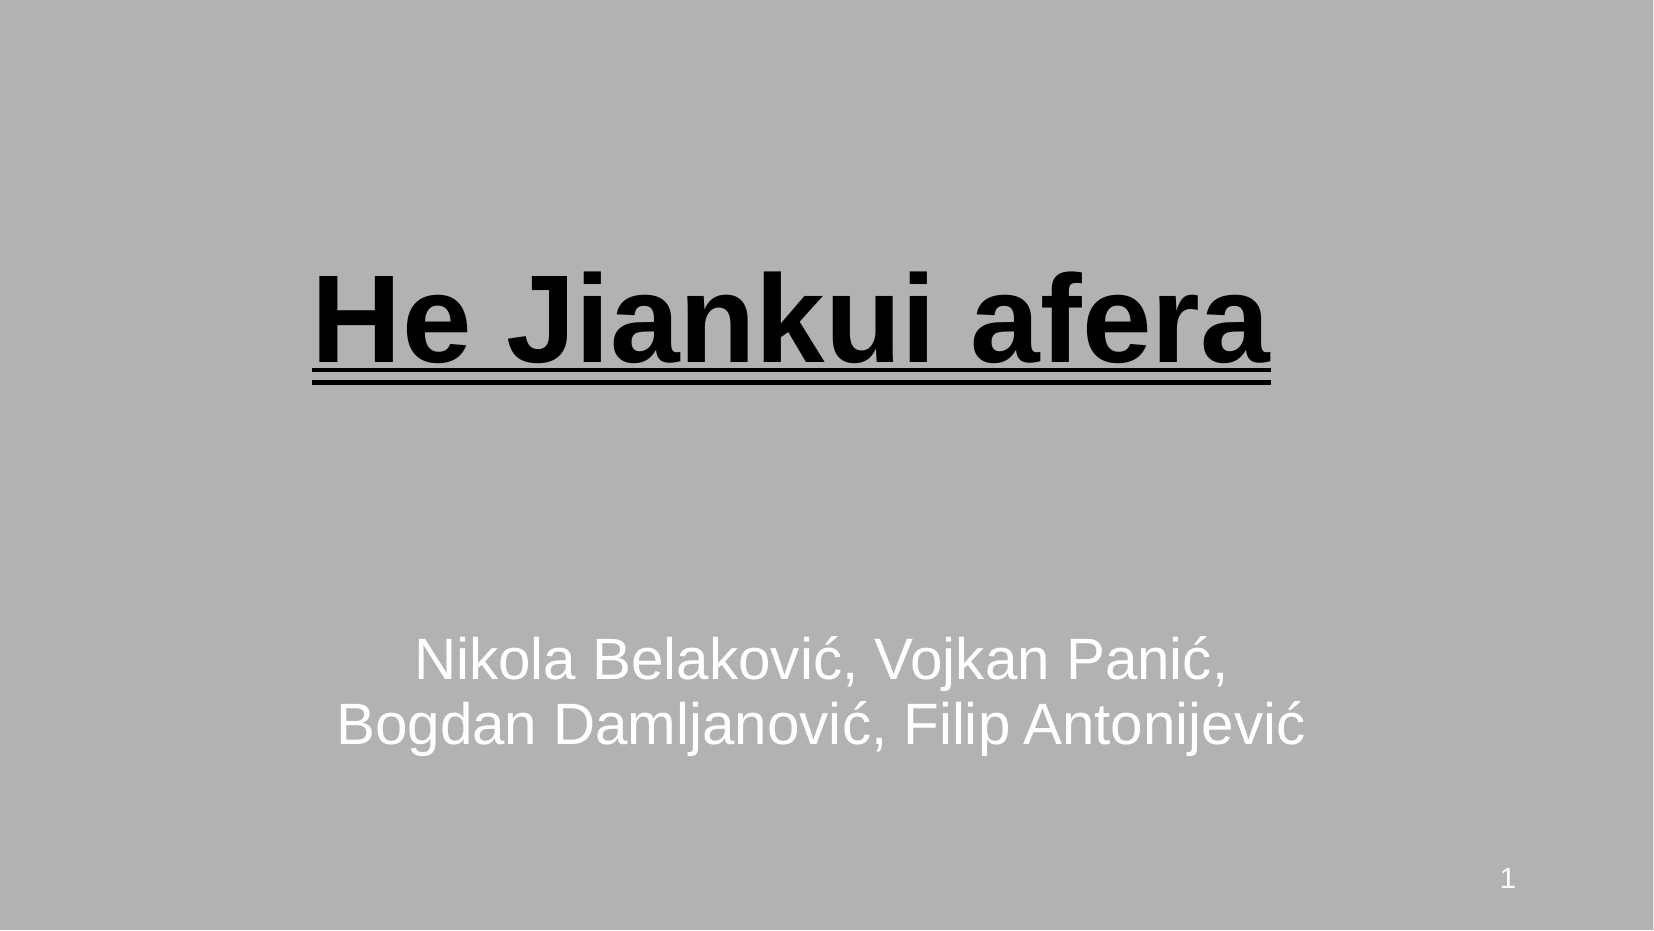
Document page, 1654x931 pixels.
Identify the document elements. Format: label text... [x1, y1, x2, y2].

title Nikola Belaković, Vojkan Panić, Bogdan Damljanović, Filip Antonijević [83, 626, 1561, 757]
text_box [1485, 855, 1654, 911]
subtitle He Jiankui afera [259, 106, 1323, 533]
